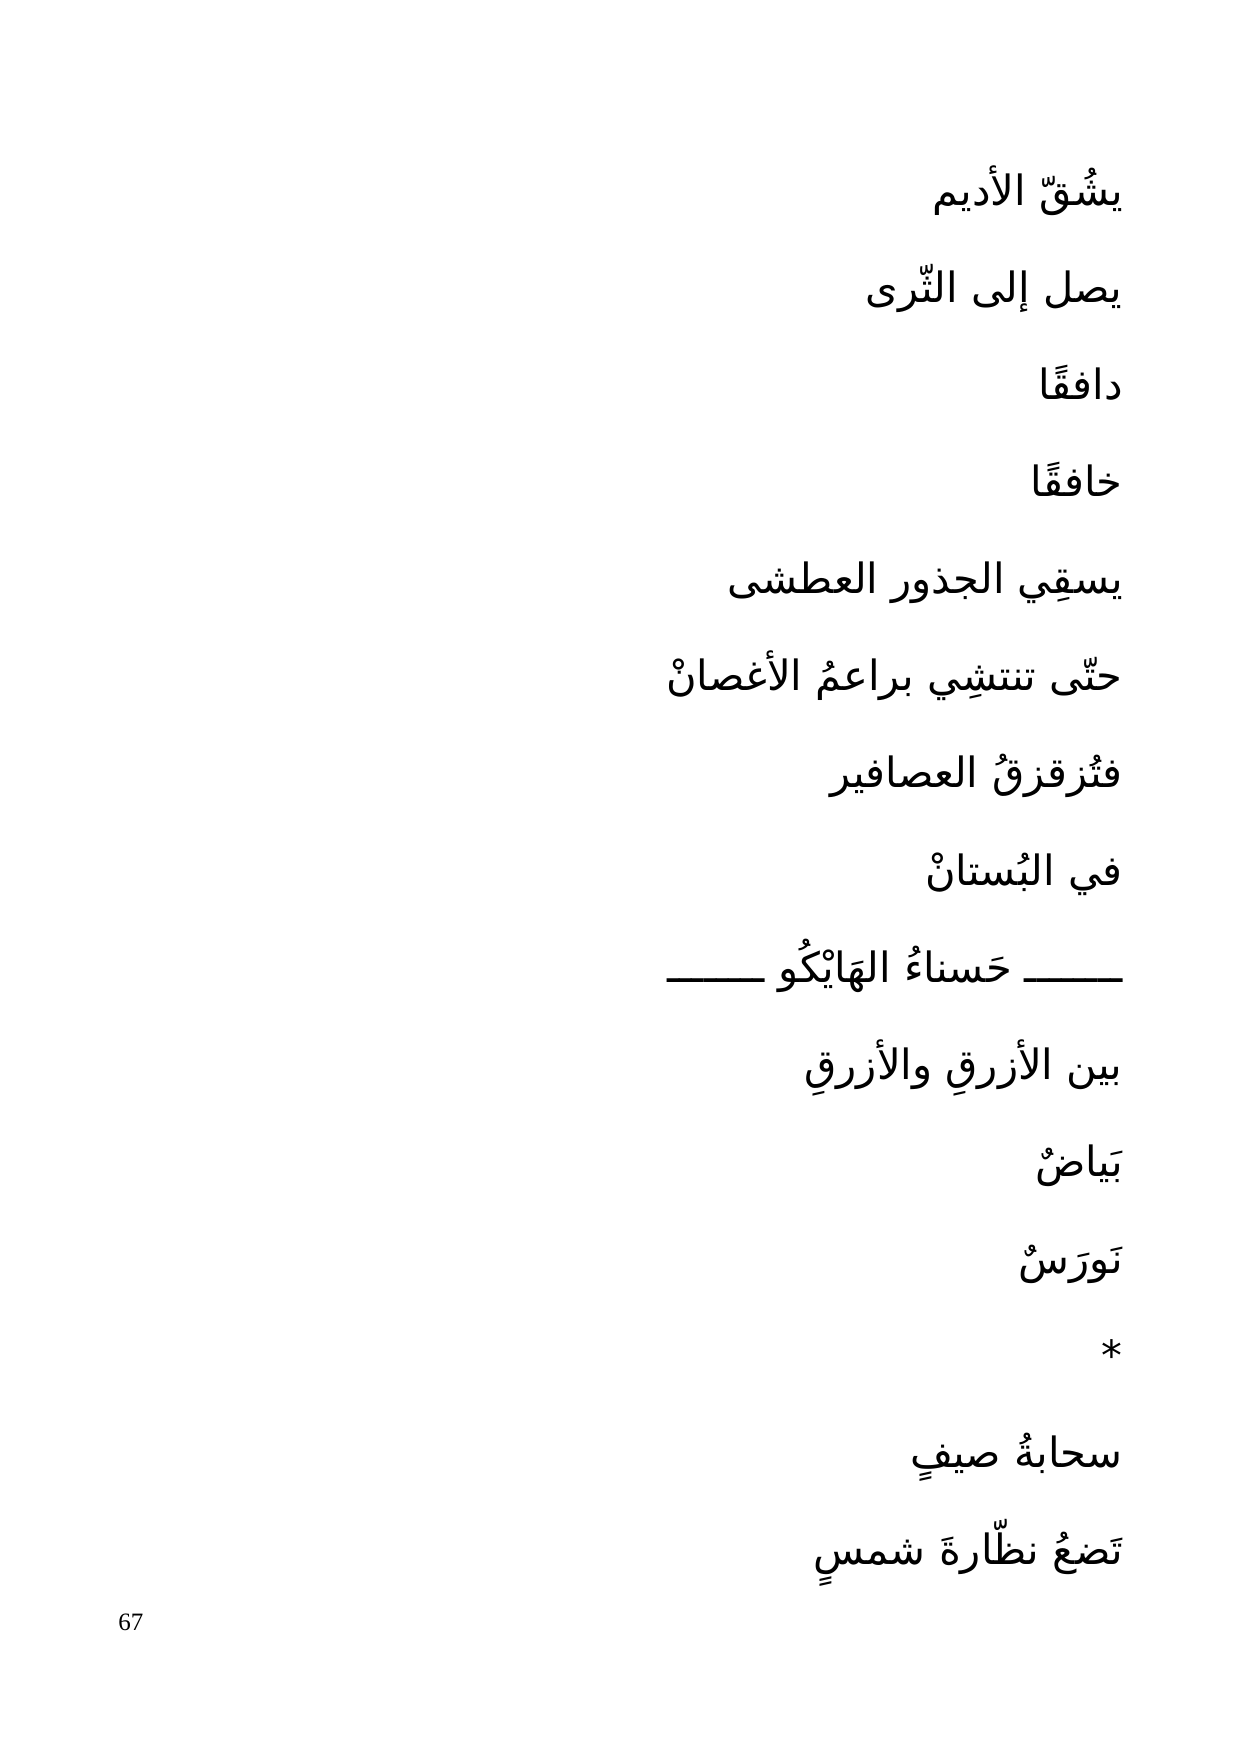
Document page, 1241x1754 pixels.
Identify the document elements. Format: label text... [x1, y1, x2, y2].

text يصل إلى الثّرى [118, 264, 1122, 312]
text بَياضٌ [118, 1137, 1122, 1186]
text فتُزقزقُ العصافير [118, 749, 1122, 798]
text بين الأزرقِ والأزرقِ [118, 1040, 1122, 1089]
text يشُقّ الأديم [118, 167, 1122, 215]
text ــــــــ حَسناءُ الهَايْكُو ــــــــ [118, 943, 1122, 992]
text يسقِي الجذور العطشى [118, 555, 1122, 603]
text نَورَسٌ [118, 1234, 1122, 1283]
text تَضعُ نظّارةَ شمسٍ [118, 1526, 1122, 1574]
text في البُستانْ [118, 846, 1122, 895]
text سحابةُ صيفٍ [118, 1429, 1122, 1477]
text * [118, 1332, 1122, 1380]
text خافقًا [118, 458, 1122, 506]
text حتّى تنتشِي براعمُ الأغصانْ [118, 652, 1122, 701]
text دافقًا [118, 361, 1122, 409]
